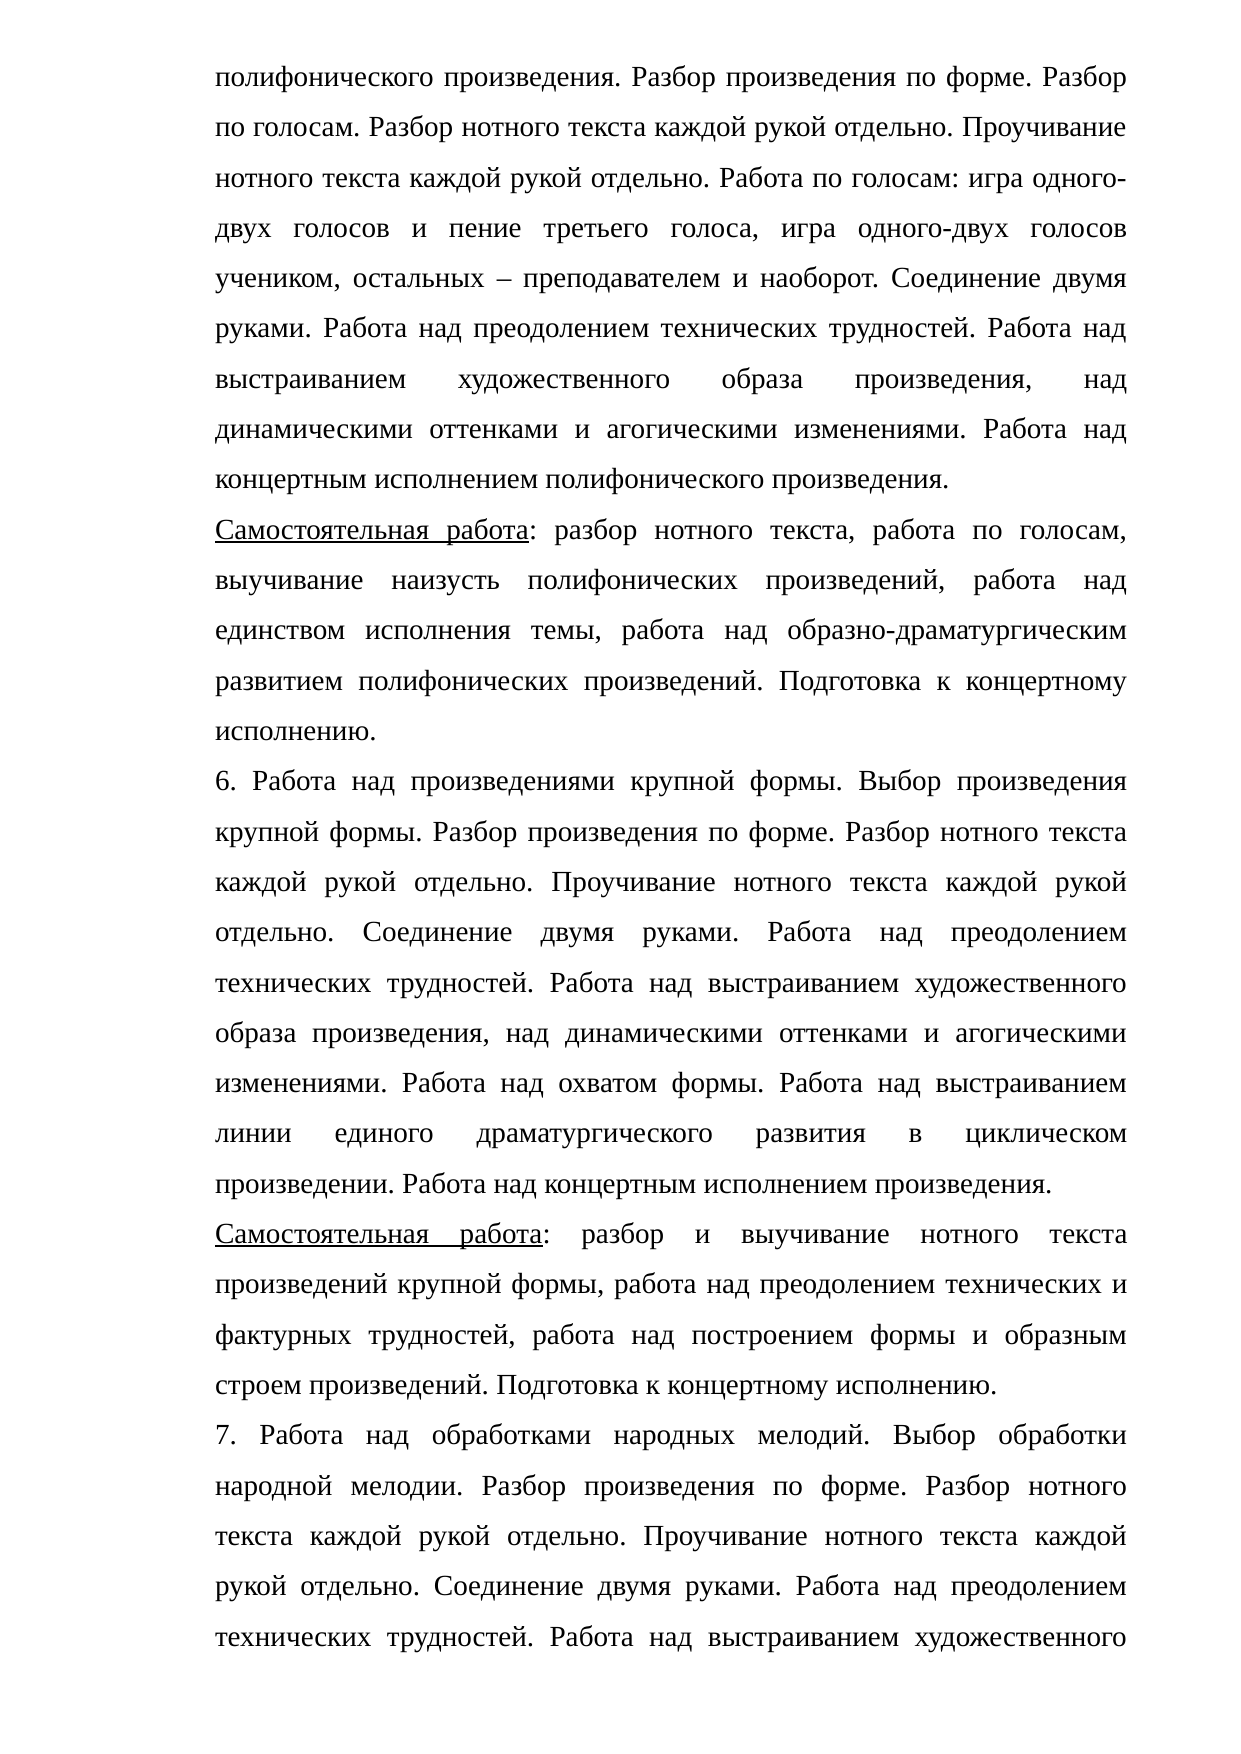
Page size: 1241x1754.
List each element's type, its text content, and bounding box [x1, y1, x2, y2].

text Самостоятельная работа: разбор нотного текста, работа по голосам, выучивание наизусть полифонических произведений, работа над единством исполнения темы, работа над образно-драматургическим развитием полифонических произведений. Подготовка к концертному исполнению. [215, 512, 1128, 747]
text Самостоятельная работа: разбор и выучивание нотного текста произведений крупной формы, работа над преодолением технических и фактурных трудностей, работа над построением формы и образным строем произведений. Подготовка к концертному исполнению. [215, 1216, 1128, 1401]
text 7. Работа над обработками народных мелодий. Выбор обработки народной мелодии. Разбор произведения по форме. Разбор нотного текста каждой рукой отдельно. Проучивание нотного текста каждой рукой отдельно. Соединение двумя руками. Работа над преодолением технических трудностей. Работа над выстраиванием художественного [215, 1417, 1128, 1652]
text 6. Работа над произведениями крупной формы. Выбор произведения крупной формы. Разбор произведения по форме. Разбор нотного текста каждой рукой отдельно. Проучивание нотного текста каждой рукой отдельно. Соединение двумя руками. Работа над преодолением технических трудностей. Работа над выстраиванием художественного образа произведения, над динамическими оттенками и агогическими изменениями. Работа над охватом формы. Работа над выстраиванием линии единого драматургического развития в циклическом произведении. Работа над концертным исполнением произведения. [215, 763, 1128, 1199]
text полифонического произведения. Разбор произведения по форме. Разбор по голосам. Разбор нотного текста каждой рукой отдельно. Проучивание нотного текста каждой рукой отдельно. Работа по голосам: игра одного-двух голосов и пение третьего голоса, игра одного-двух голосов учеником, остальных – преподавателем и наоборот. Соединение двумя руками. Работа над преодолением технических трудностей. Работа над выстраиванием художественного образа произведения, над динамическими оттенками и агогическими изменениями. Работа над концертным исполнением полифонического произведения. [215, 59, 1128, 495]
